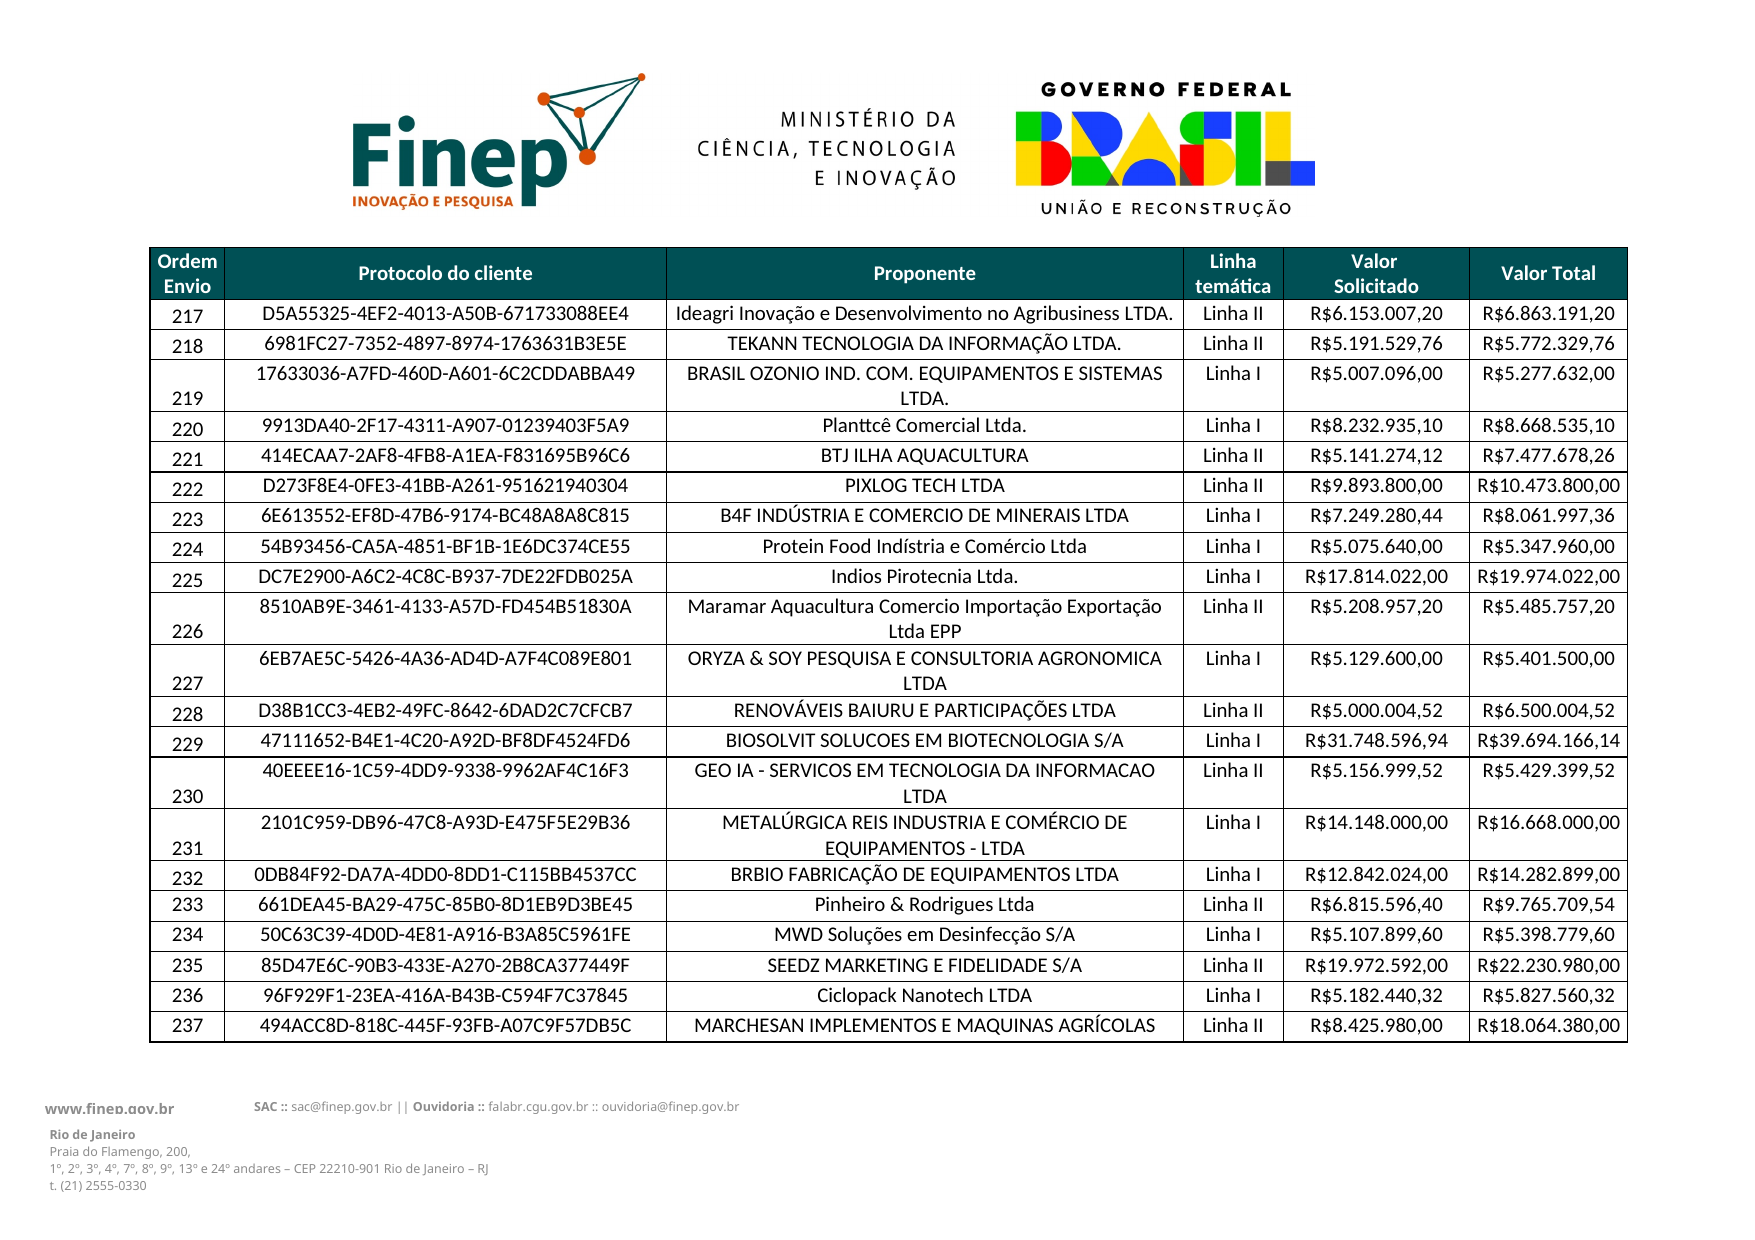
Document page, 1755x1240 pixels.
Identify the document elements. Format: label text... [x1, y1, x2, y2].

table_cell 227 [151, 645, 224, 696]
table_cell Maramar Aquacultura Comercio Importação Exportação Ltda EPP [667, 593, 1183, 644]
table_cell GEO IA - SERVICOS EM TECNOLOGIA DA INFORMACAO LTDA [667, 758, 1183, 808]
table_cell R$16.668.000,00 [1470, 809, 1627, 860]
table_cell Linha II [1184, 473, 1283, 502]
table_cell Pinheiro & Rodrigues Ltda [667, 891, 1183, 921]
table_cell 235 [151, 952, 224, 981]
table_cell 230 [151, 758, 224, 808]
table_header Proponente [667, 248, 1183, 299]
table_header Valor Solicitado [1284, 248, 1469, 299]
table_cell 414ECAA7-2AF8-4FB8-A1EA-F831695B96C6 [225, 442, 666, 471]
table_cell 96F929F1-23EA-416A-B43B-C594F7C37845 [225, 982, 666, 1011]
table_cell Linha II [1184, 300, 1283, 329]
table_cell 221 [151, 442, 224, 471]
table_cell 228 [151, 697, 224, 726]
table_cell DC7E2900-A6C2-4C8C-B937-7DE22FDB025A [225, 563, 666, 592]
table_cell R$39.694.166,14 [1470, 727, 1627, 756]
table_cell Linha I [1184, 412, 1283, 441]
table_cell R$8.061.997,36 [1470, 503, 1627, 532]
table_cell Linha I [1184, 727, 1283, 756]
table_cell R$7.477.678,26 [1470, 442, 1627, 471]
table_cell Linha I [1184, 922, 1283, 951]
table_cell 54B93456-CA5A-4851-BF1B-1E6DC374CE55 [225, 533, 666, 562]
table_cell 224 [151, 533, 224, 562]
table_cell Linha I [1184, 861, 1283, 890]
table_cell R$5.156.999,52 [1284, 758, 1469, 808]
table_cell R$5.277.632,00 [1470, 360, 1627, 411]
table_cell 2101C959-DB96-47C8-A93D-E475F5E29B36 [225, 809, 666, 860]
table_cell 233 [151, 891, 224, 921]
table_cell Linha II [1184, 330, 1283, 359]
table_cell R$9.765.709,54 [1470, 891, 1627, 921]
table_cell R$5.347.960,00 [1470, 533, 1627, 562]
table_header Linha temática [1184, 248, 1283, 299]
table_cell Linha II [1184, 442, 1283, 471]
table_cell R$7.249.280,44 [1284, 503, 1469, 532]
table_cell D38B1CC3-4EB2-49FC-8642-6DAD2C7CFCB7 [225, 697, 666, 726]
table_cell 232 [151, 861, 224, 890]
table_cell R$5.182.440,32 [1284, 982, 1469, 1011]
table_cell Protein Food Indístria e Comércio Ltda [667, 533, 1183, 562]
table_cell 217 [151, 300, 224, 329]
table_cell PIXLOG TECH LTDA [667, 473, 1183, 502]
table_cell R$5.000.004,52 [1284, 697, 1469, 726]
table_cell R$19.972.592,00 [1284, 952, 1469, 981]
table_header Valor Total [1470, 248, 1627, 299]
table_cell R$5.191.529,76 [1284, 330, 1469, 359]
table_cell R$5.208.957,20 [1284, 593, 1469, 644]
table_cell Linha II [1184, 593, 1283, 644]
table_cell Planttcê Comercial Ltda. [667, 412, 1183, 441]
table_cell R$5.401.500,00 [1470, 645, 1627, 696]
table_cell 40EEEE16-1C59-4DD9-9338-9962AF4C16F3 [225, 758, 666, 808]
table_cell Linha I [1184, 360, 1283, 411]
table_cell R$5.485.757,20 [1470, 593, 1627, 644]
table_cell 223 [151, 503, 224, 532]
table_cell R$31.748.596,94 [1284, 727, 1469, 756]
table_cell R$14.282.899,00 [1470, 861, 1627, 890]
table_cell R$5.141.274,12 [1284, 442, 1469, 471]
table_header Ordem Envio [151, 248, 224, 299]
table_cell 219 [151, 360, 224, 411]
table_cell 6981FC27-7352-4897-8974-1763631B3E5E [225, 330, 666, 359]
table_cell MWD Soluções em Desinfecção S/A [667, 922, 1183, 951]
table_cell Linha I [1184, 563, 1283, 592]
table_cell RENOVÁVEIS BAIURU E PARTICIPAÇÕES LTDA [667, 697, 1183, 726]
table_cell R$5.772.329,76 [1470, 330, 1627, 359]
table_cell Linha I [1184, 503, 1283, 532]
table_cell ORYZA & SOY PESQUISA E CONSULTORIA AGRONOMICA LTDA [667, 645, 1183, 696]
table_cell Linha I [1184, 645, 1283, 696]
table_cell R$10.473.800,00 [1470, 473, 1627, 502]
table_cell 222 [151, 473, 224, 502]
table_cell 47111652-B4E1-4C20-A92D-BF8DF4524FD6 [225, 727, 666, 756]
table_cell R$5.398.779,60 [1470, 922, 1627, 951]
table_cell 494ACC8D-818C-445F-93FB-A07C9F57DB5C [225, 1012, 666, 1041]
table_cell 0DB84F92-DA7A-4DD0-8DD1-C115BB4537CC [225, 861, 666, 890]
table_cell B4F INDÚSTRIA E COMERCIO DE MINERAIS LTDA [667, 503, 1183, 532]
table_cell R$19.974.022,00 [1470, 563, 1627, 592]
table_cell R$5.827.560,32 [1470, 982, 1627, 1011]
table_cell BRBIO FABRICAÇÃO DE EQUIPAMENTOS LTDA [667, 861, 1183, 890]
table_cell R$17.814.022,00 [1284, 563, 1469, 592]
table_header Protocolo do cliente [225, 248, 666, 299]
table_cell MARCHESAN IMPLEMENTOS E MAQUINAS AGRÍCOLAS [667, 1012, 1183, 1041]
table_cell R$6.500.004,52 [1470, 697, 1627, 726]
table_cell 6E613552-EF8D-47B6-9174-BC48A8A8C815 [225, 503, 666, 532]
table_cell 661DEA45-BA29-475C-85B0-8D1EB9D3BE45 [225, 891, 666, 921]
table_cell BTJ ILHA AQUACULTURA [667, 442, 1183, 471]
table_cell 229 [151, 727, 224, 756]
table_cell R$18.064.380,00 [1470, 1012, 1627, 1041]
table_cell 85D47E6C-90B3-433E-A270-2B8CA377449F [225, 952, 666, 981]
table_cell R$12.842.024,00 [1284, 861, 1469, 890]
table_cell Linha II [1184, 891, 1283, 921]
table_cell 50C63C39-4D0D-4E81-A916-B3A85C5961FE [225, 922, 666, 951]
table_cell 231 [151, 809, 224, 860]
table_cell 236 [151, 982, 224, 1011]
table_cell Indios Pirotecnia Ltda. [667, 563, 1183, 592]
table_cell R$14.148.000,00 [1284, 809, 1469, 860]
table_cell R$22.230.980,00 [1470, 952, 1627, 981]
table_cell Ideagri Inovação e Desenvolvimento no Agribusiness LTDA. [667, 300, 1183, 329]
table_cell 220 [151, 412, 224, 441]
table_cell R$6.815.596,40 [1284, 891, 1469, 921]
table_cell R$5.075.640,00 [1284, 533, 1469, 562]
table_cell Linha II [1184, 952, 1283, 981]
table_cell R$5.429.399,52 [1470, 758, 1627, 808]
table_cell Linha I [1184, 982, 1283, 1011]
table_cell R$6.863.191,20 [1470, 300, 1627, 329]
table_cell D273F8E4-0FE3-41BB-A261-951621940304 [225, 473, 666, 502]
table_cell 9913DA40-2F17-4311-A907-01239403F5A9 [225, 412, 666, 441]
table_cell Linha II [1184, 758, 1283, 808]
table_cell 8510AB9E-3461-4133-A57D-FD454B51830A [225, 593, 666, 644]
table_cell R$5.107.899,60 [1284, 922, 1469, 951]
table_cell D5A55325-4EF2-4013-A50B-671733088EE4 [225, 300, 666, 329]
table_cell Linha II [1184, 697, 1283, 726]
table_cell R$5.129.600,00 [1284, 645, 1469, 696]
table_cell 6EB7AE5C-5426-4A36-AD4D-A7F4C089E801 [225, 645, 666, 696]
table_cell 218 [151, 330, 224, 359]
table_cell Linha I [1184, 809, 1283, 860]
table_cell 234 [151, 922, 224, 951]
table_cell R$6.153.007,20 [1284, 300, 1469, 329]
table_cell BRASIL OZONIO IND. COM. EQUIPAMENTOS E SISTEMAS LTDA. [667, 360, 1183, 411]
table_cell R$8.425.980,00 [1284, 1012, 1469, 1041]
table_cell R$8.232.935,10 [1284, 412, 1469, 441]
table_cell SEEDZ MARKETING E FIDELIDADE S/A [667, 952, 1183, 981]
table_cell R$5.007.096,00 [1284, 360, 1469, 411]
table_cell TEKANN TECNOLOGIA DA INFORMAÇÃO LTDA. [667, 330, 1183, 359]
table_cell R$8.668.535,10 [1470, 412, 1627, 441]
table_cell 17633036-A7FD-460D-A601-6C2CDDABBA49 [225, 360, 666, 411]
table_cell METALÚRGICA REIS INDUSTRIA E COMÉRCIO DE EQUIPAMENTOS - LTDA [667, 809, 1183, 860]
table_cell Ciclopack Nanotech LTDA [667, 982, 1183, 1011]
table_cell R$9.893.800,00 [1284, 473, 1469, 502]
table_cell 225 [151, 563, 224, 592]
table_cell Linha I [1184, 533, 1283, 562]
table_cell Linha II [1184, 1012, 1283, 1041]
table_cell 237 [151, 1012, 224, 1041]
table_cell 226 [151, 593, 224, 644]
table_cell BIOSOLVIT SOLUCOES EM BIOTECNOLOGIA S/A [667, 727, 1183, 756]
